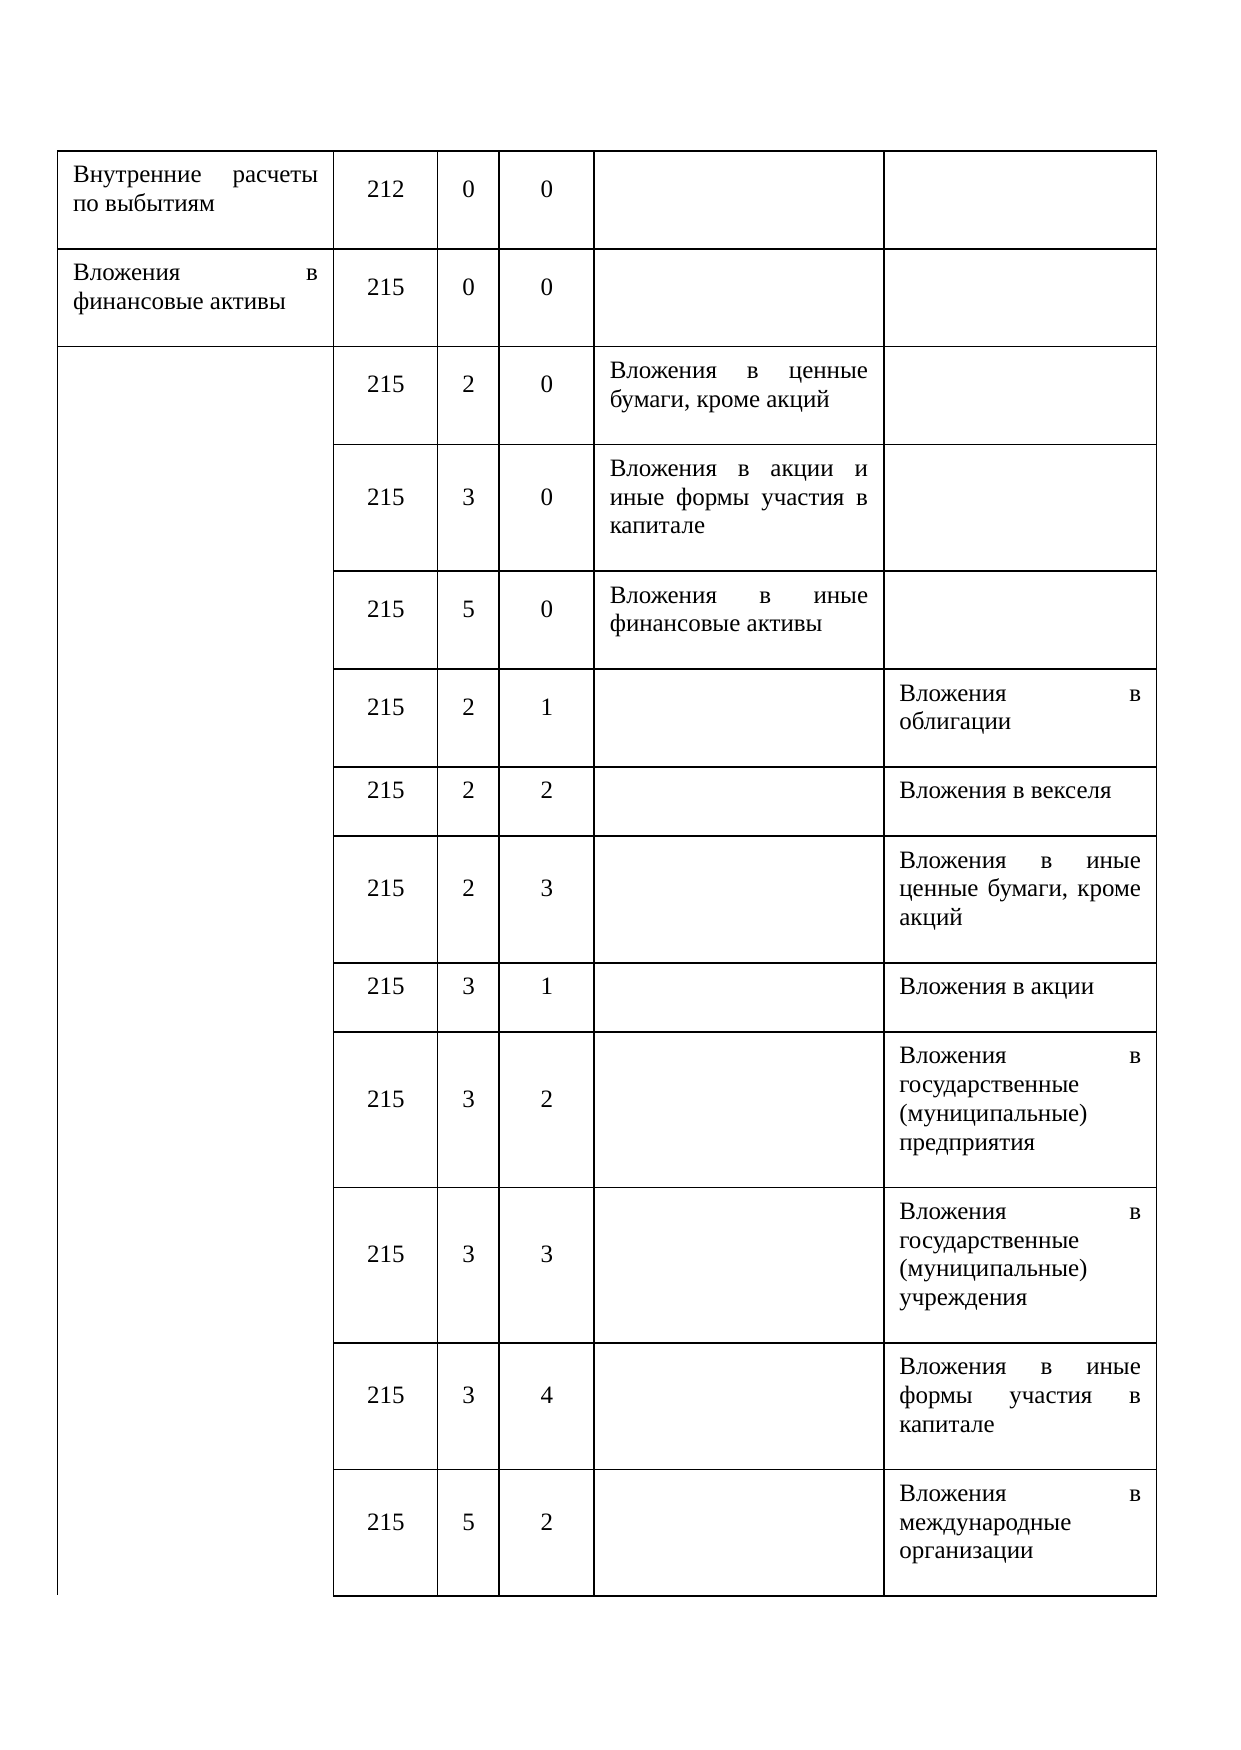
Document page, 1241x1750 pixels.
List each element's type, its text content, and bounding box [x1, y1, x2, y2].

table_cell [595, 250, 883, 346]
table_cell 2 [438, 837, 498, 962]
table_cell Вложения в акции [885, 964, 1156, 1031]
table_cell [58, 1469, 333, 1595]
table_cell 0 [438, 250, 498, 346]
table_cell 3 [438, 445, 498, 570]
table_cell 215 [334, 1188, 437, 1342]
table_cell 215 [334, 347, 437, 444]
table_cell [58, 766, 333, 835]
table_cell Вложения в иные формы участия в капитале [885, 1344, 1156, 1469]
table_cell 215 [334, 964, 437, 1031]
table_cell [595, 670, 883, 766]
table_cell 2 [500, 768, 593, 835]
table_cell Вложения в финансовые активы [58, 250, 333, 346]
table_cell Вложения в государственные (муниципальные) учреждения [885, 1188, 1156, 1342]
table_cell 3 [438, 1344, 498, 1469]
table_cell [885, 572, 1156, 668]
table_cell [595, 768, 883, 835]
table_cell 215 [334, 768, 437, 835]
table_cell 3 [438, 1033, 498, 1187]
table_cell 2 [438, 347, 498, 444]
table_cell 0 [438, 152, 498, 248]
table_cell [58, 1187, 333, 1342]
table_cell 1 [500, 670, 593, 766]
table_cell 215 [334, 837, 437, 962]
table_cell [58, 668, 333, 766]
table_cell [58, 835, 333, 962]
table_cell Вложения в векселя [885, 768, 1156, 835]
table_cell [595, 1188, 883, 1342]
table_cell 215 [334, 445, 437, 570]
table_cell [885, 347, 1156, 444]
table_cell 3 [438, 1188, 498, 1342]
table_cell 0 [500, 445, 593, 570]
table_cell 0 [500, 572, 593, 668]
table_cell 5 [438, 572, 498, 668]
table_cell 2 [438, 768, 498, 835]
table_cell [595, 1033, 883, 1187]
table_cell [885, 250, 1156, 346]
table_cell Внутренние расчеты по выбытиям [58, 152, 333, 248]
table_cell 1 [500, 964, 593, 1031]
table_cell [58, 962, 333, 1031]
table_cell 3 [438, 964, 498, 1031]
table_cell 212 [334, 152, 437, 248]
table_cell Вложения в акции и иные формы участия в капитале [595, 445, 883, 570]
table_cell [595, 964, 883, 1031]
table_cell [595, 152, 883, 248]
table_cell 0 [500, 347, 593, 444]
table_cell 3 [500, 837, 593, 962]
table_cell 215 [334, 1033, 437, 1187]
table_cell 215 [334, 572, 437, 668]
table_cell [58, 1342, 333, 1469]
table_cell 0 [500, 250, 593, 346]
table_cell Вложения в ценные бумаги, кроме акций [595, 347, 883, 444]
table_cell 0 [500, 152, 593, 248]
table_cell [58, 444, 333, 570]
table_cell 2 [500, 1033, 593, 1187]
table_cell [885, 445, 1156, 570]
table_cell [58, 347, 333, 444]
table_cell [595, 1344, 883, 1469]
table_cell Вложения в иные финансовые активы [595, 572, 883, 668]
table_cell [58, 570, 333, 668]
table_cell [885, 152, 1156, 248]
table_cell 215 [334, 1470, 437, 1595]
table_cell 2 [500, 1470, 593, 1595]
table_cell [58, 1031, 333, 1187]
table_cell 3 [500, 1188, 593, 1342]
table_cell 215 [334, 670, 437, 766]
table_cell Вложения в облигации [885, 670, 1156, 766]
table_cell 5 [438, 1470, 498, 1595]
table_cell Вложения в международные организации [885, 1470, 1156, 1595]
table_cell [595, 1470, 883, 1595]
table_cell Вложения в иные ценные бумаги, кроме акций [885, 837, 1156, 962]
table_cell 215 [334, 1344, 437, 1469]
table_cell 215 [334, 250, 437, 346]
table_cell [595, 837, 883, 962]
table_cell Вложения в государственные (муниципальные) предприятия [885, 1033, 1156, 1187]
table_cell 2 [438, 670, 498, 766]
table_cell 4 [500, 1344, 593, 1469]
